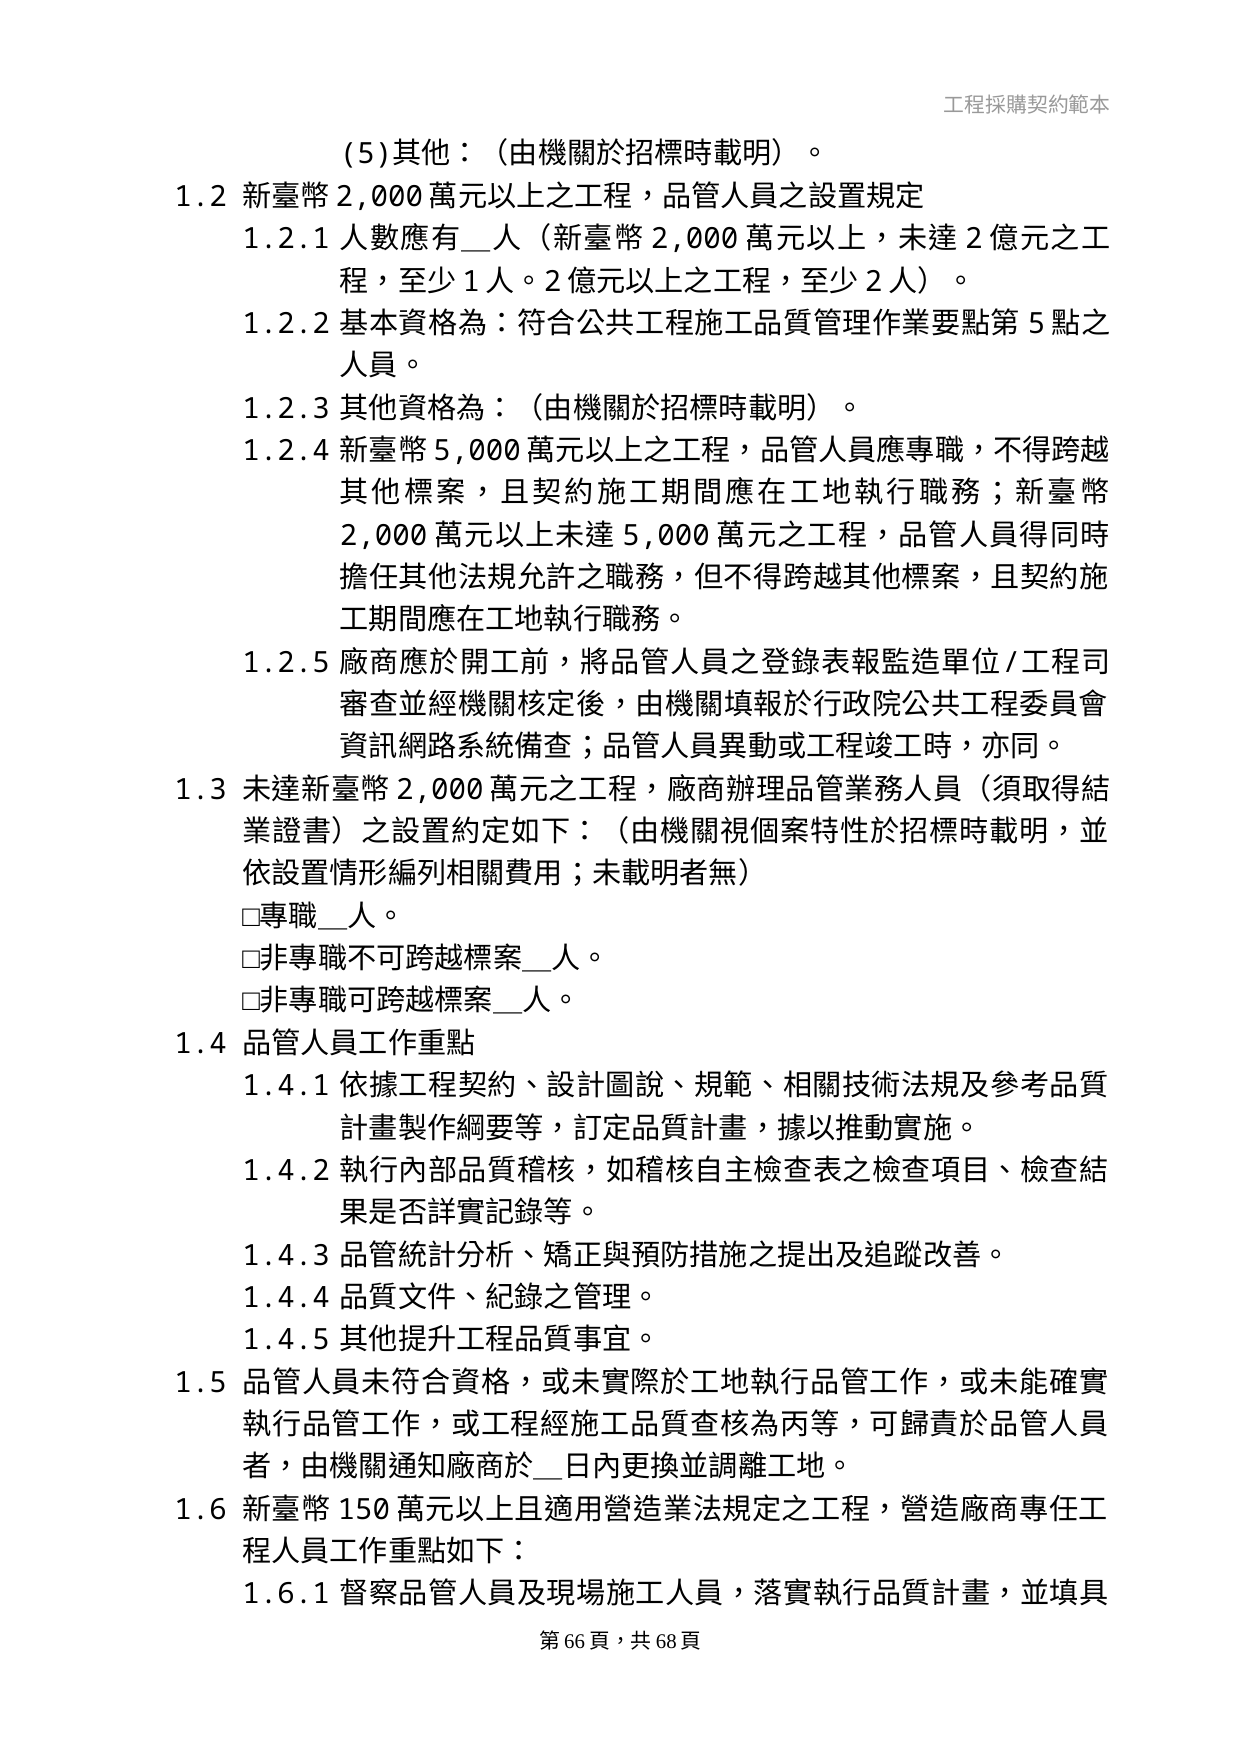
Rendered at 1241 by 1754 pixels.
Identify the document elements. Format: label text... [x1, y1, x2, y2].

text □專職＿人。 [242, 892, 1110, 934]
list 新臺幣2,000萬元以上之工程，品管人員之設置規定 [174, 172, 1110, 215]
list 人數應有＿人（新臺幣2,000萬元以上，未達2億元之工程，至少1人。2億元以上之工程，至少2人）。 [242, 215, 1110, 299]
list 基本資格為：符合公共工程施工品質管理作業要點第5點之人員。 [242, 299, 1110, 384]
list 依據工程契約、設計圖說、規範、相關技術法規及參考品質計畫製作綱要等，訂定品質計畫，據以推動實施。 [242, 1062, 1110, 1146]
list 督察品管人員及現場施工人員，落實執行品質計畫，並填具 [242, 1570, 1110, 1612]
list 未達新臺幣2,000萬元之工程，廠商辦理品管業務人員（須取得結業證書）之設置約定如下：（由機關視個案特性於招標時載明，並依設置情形編列相關費用；未載明者無） [174, 765, 1110, 892]
list 其他資格為：（由機關於招標時載明）。 [242, 384, 1110, 427]
list 品管人員未符合資格，或未實際於工地執行品管工作，或未能確實執行品管工作，或工程經施工品質查核為丙等，可歸責於品管人員者，由機關通知廠商於＿日內更換並調離工地。 [174, 1358, 1110, 1485]
list 其他：（由機關於招標時載明）。 [339, 130, 1110, 172]
list 廠商應於開工前，將品管人員之登錄表報監造單位/工程司審查並經機關核定後，由機關填報於行政院公共工程委員會資訊網路系統備查；品管人員異動或工程竣工時，亦同。 [242, 638, 1110, 765]
list 新臺幣5,000萬元以上之工程，品管人員應專職，不得跨越其他標案，且契約施工期間應在工地執行職務；新臺幣2,000萬元以上未達5,000萬元之工程，品管人員得同時擔任其他法規允許之職務，但不得跨越其他標案，且契約施工期間應在工地執行職務。 [242, 427, 1110, 638]
list 其他提升工程品質事宜。 [242, 1316, 1110, 1358]
list 品質文件、紀錄之管理。 [242, 1273, 1110, 1316]
text □非專職不可跨越標案＿人。 [242, 934, 1110, 977]
list 品管人員工作重點 [174, 1019, 1110, 1062]
text □非專職可跨越標案＿人。 [242, 977, 1110, 1019]
list 品管統計分析、矯正與預防措施之提出及追蹤改善。 [242, 1231, 1110, 1273]
list 執行內部品質稽核，如稽核自主檢查表之檢查項目、檢查結果是否詳實記錄等。 [242, 1146, 1110, 1231]
list 新臺幣150萬元以上且適用營造業法規定之工程，營造廠商專任工程人員工作重點如下： [174, 1485, 1110, 1570]
